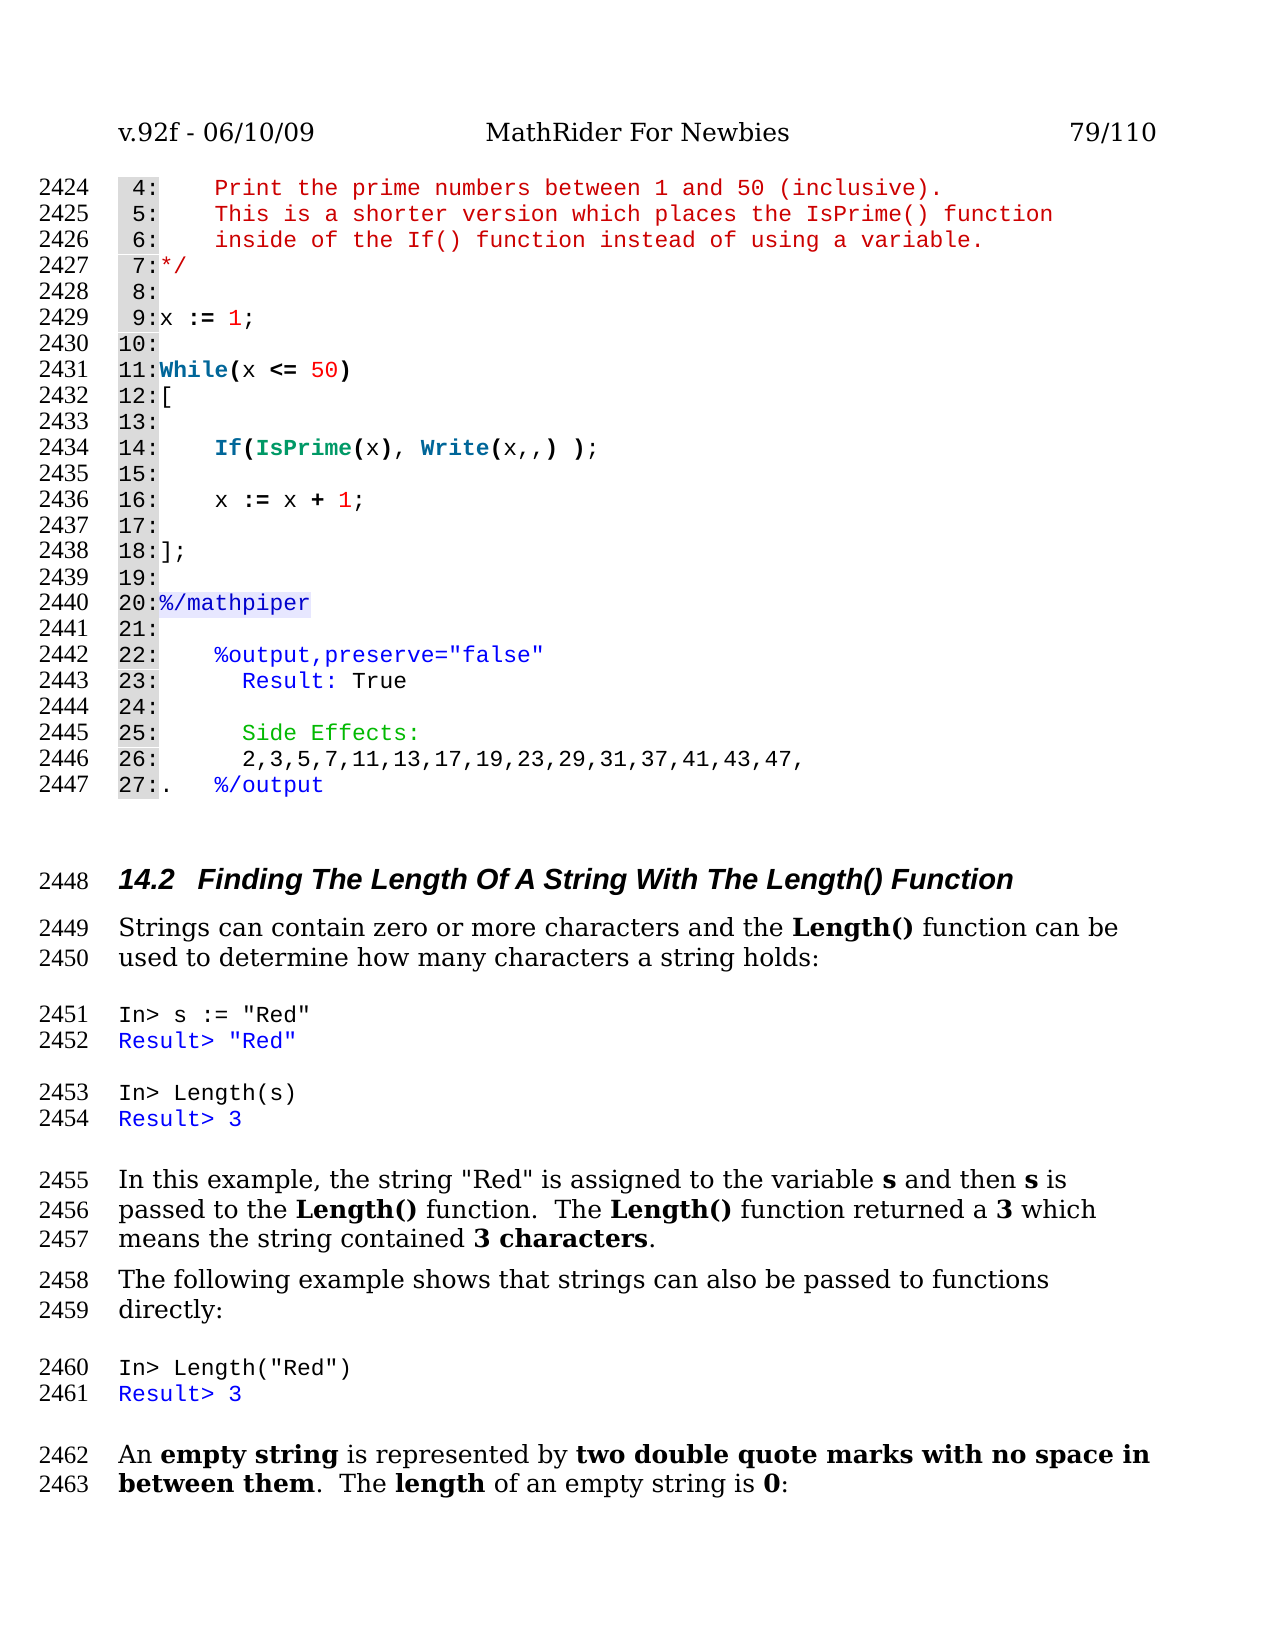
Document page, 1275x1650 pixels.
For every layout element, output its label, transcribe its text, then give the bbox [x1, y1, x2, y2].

text In> Length(s) [118, 1082, 1157, 1108]
text Result> 3 [118, 1382, 1157, 1408]
text 19: [118, 566, 1157, 592]
text Result> 3 [118, 1108, 1157, 1133]
text 10: [118, 332, 1157, 358]
text 5: This is a shorter version which places the IsPrime() function [118, 203, 1157, 229]
text 13: [118, 410, 1157, 436]
text In> Length("Red") [118, 1356, 1157, 1382]
text 9:x := 1; [118, 306, 1157, 332]
text An empty string is represented by two double quote marks with no space in between them. The length of an empty string is 0: [118, 1440, 1157, 1499]
text 22: %output,preserve="false" [118, 644, 1157, 669]
text 18:]; [118, 540, 1157, 566]
text 11:While(x <= 50) [118, 358, 1157, 384]
text 20:%/mathpiper [118, 592, 1157, 618]
text 16: x := x + 1; [118, 488, 1157, 514]
text 14: If(IsPrime(x), Write(x,,) ); [118, 436, 1157, 462]
subtitle Finding The Length Of A String With The Length() Function [118, 862, 1157, 895]
text 23: Result: True [118, 669, 1157, 696]
text 4: Print the prime numbers between 1 and 50 (inclusive). [118, 177, 1157, 203]
text 8: [118, 281, 1157, 306]
text 25: Side Effects: [118, 721, 1157, 747]
text 6: inside of the If() function instead of using a variable. [118, 229, 1157, 254]
text 7:*/ [118, 254, 1157, 281]
text Result> "Red" [118, 1030, 1157, 1056]
text In> s := "Red" [118, 1004, 1157, 1030]
text 21: [118, 618, 1157, 644]
text 17: [118, 514, 1157, 540]
text 27:. %/output [118, 773, 1157, 799]
text 26: 2,3,5,7,11,13,17,19,23,29,31,37,41,43,47, [118, 747, 1157, 773]
text The following example shows that strings can also be passed to functions directly: [118, 1266, 1157, 1324]
text 12:[ [118, 384, 1157, 410]
text Strings can contain zero or more characters and the Length() function can be used to determine how many characters a string holds: [118, 913, 1157, 972]
text 15: [118, 462, 1157, 488]
text In this example, the string "Red" is assigned to the variable s and then s is passed to the Length() function. The Length() function returned a 3 which means the string contained 3 characters. [118, 1166, 1157, 1254]
text 24: [118, 696, 1157, 721]
